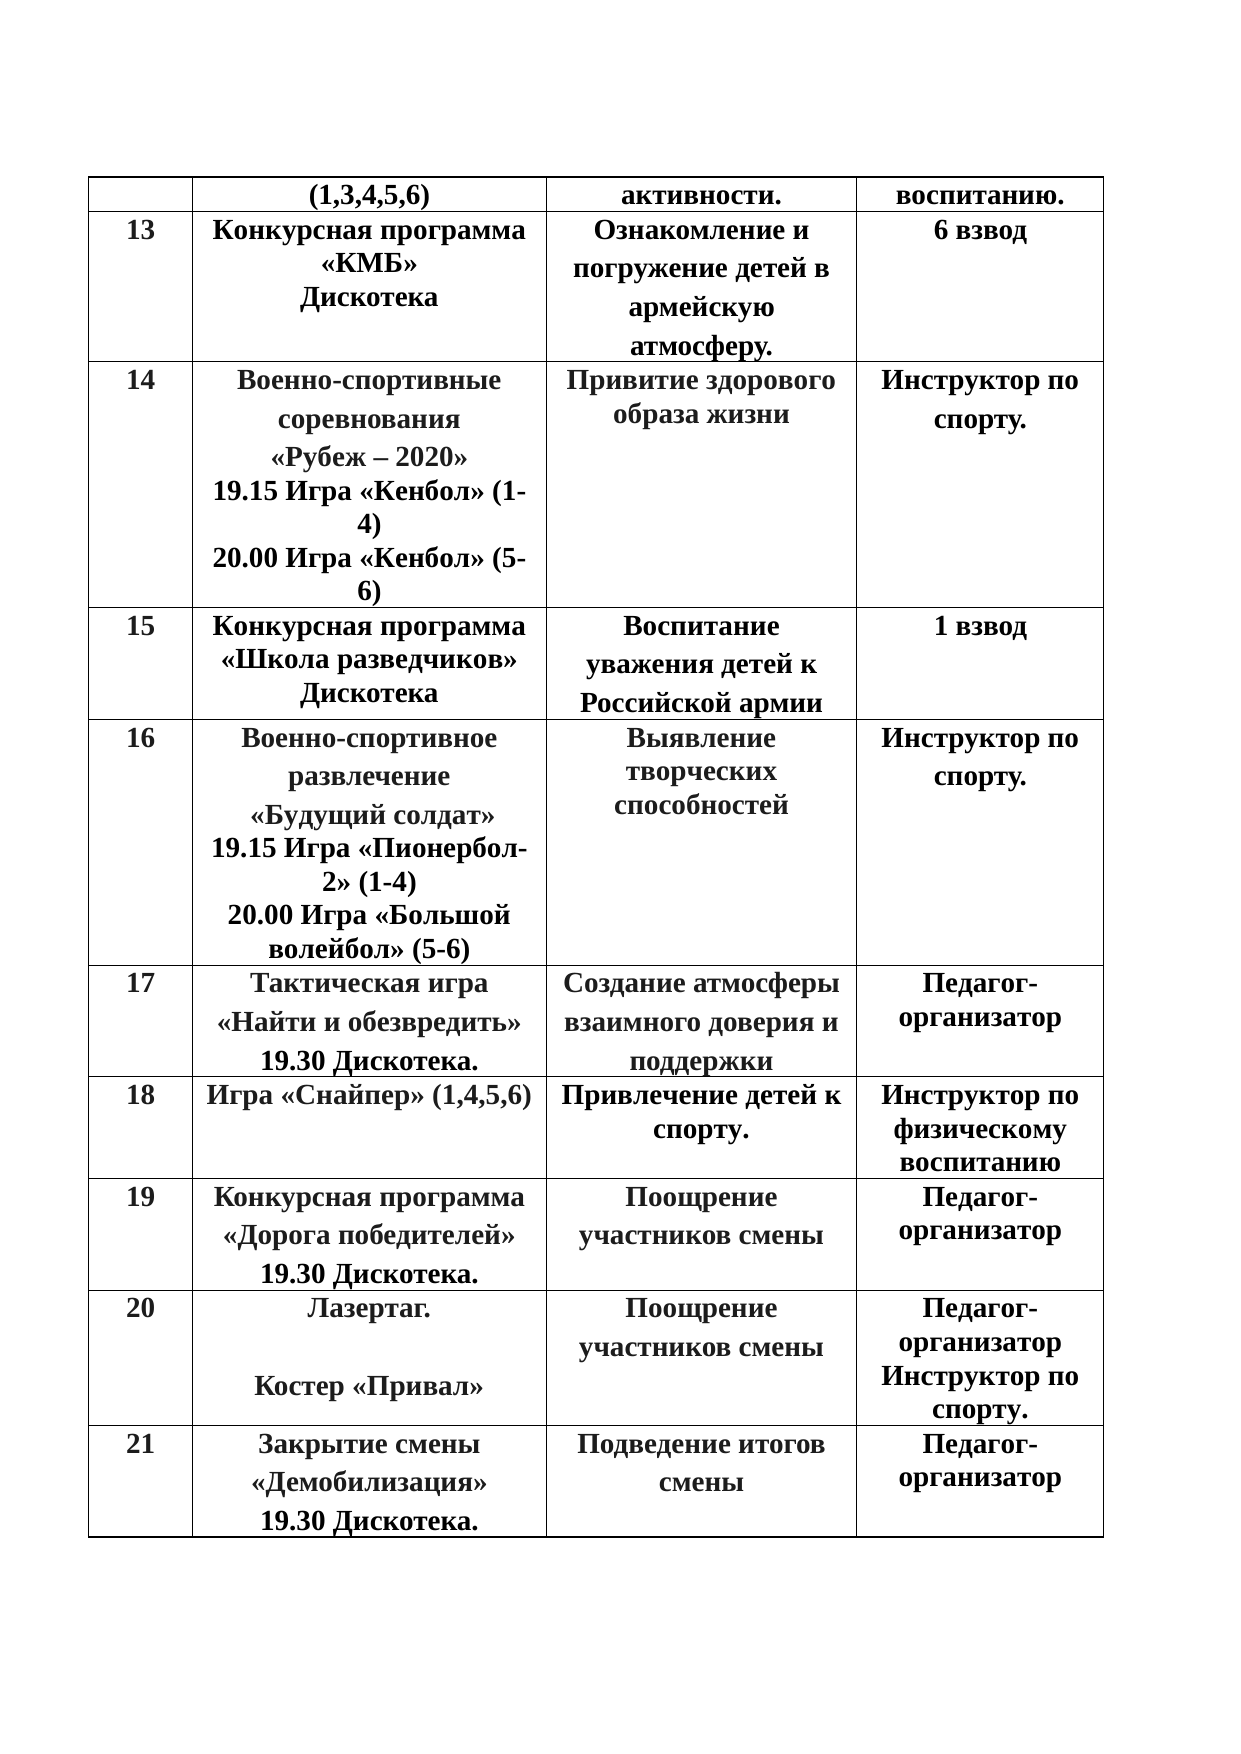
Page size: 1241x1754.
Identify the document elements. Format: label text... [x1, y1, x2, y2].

table_cell Тактическая игра «Найти и обезвредить» 19.30 Дискотека. [193, 966, 546, 1076]
table_cell Игра «Снайпер» (1,4,5,6) [193, 1077, 546, 1178]
table_cell Инструктор по физическому воспитанию [857, 1077, 1103, 1178]
table_cell Инструктор по спорту. [857, 362, 1103, 607]
table_cell Конкурсная программа «КМБ» Дискотека [193, 212, 546, 361]
table_cell 15 [89, 608, 192, 719]
table_cell 16 [89, 720, 192, 964]
table_cell 20 [89, 1291, 192, 1425]
table_cell Лазертаг. Костер «Привал» [193, 1291, 546, 1425]
table_cell Педагог-организатор [857, 1179, 1103, 1289]
table_cell 1 взвод [857, 608, 1103, 719]
table_cell Ознакомление и погружение детей в армейскую атмосферу. [547, 212, 856, 361]
table_cell 21 [89, 1426, 192, 1536]
table_cell Привлечение детей к спорту. [547, 1077, 856, 1178]
table_cell Военно-спортивные соревнования «Рубеж – 2020» 19.15 Игра «Кенбол» (1-4) 20.00 Игра «Кенбол» (5-6) [193, 362, 546, 607]
table_cell Конкурсная программа «Школа разведчиков» Дискотека [193, 608, 546, 719]
table_cell 14 [89, 362, 192, 607]
table_cell 17 [89, 966, 192, 1076]
table_cell [89, 178, 192, 211]
table_cell Выявление творческих способностей [547, 720, 856, 964]
table_cell Педагог-организатор Инструктор по спорту. [857, 1291, 1103, 1425]
table_cell 18 [89, 1077, 192, 1178]
table_cell Подведение итогов смены [547, 1426, 856, 1536]
table_cell Закрытие смены «Демобилизация» 19.30 Дискотека. [193, 1426, 546, 1536]
table_cell 13 [89, 212, 192, 361]
table_cell 19 [89, 1179, 192, 1289]
table_cell воспитанию. [857, 178, 1103, 211]
table_cell 6 взвод [857, 212, 1103, 361]
table_cell Педагог-организатор [857, 966, 1103, 1076]
table_cell Педагог-организатор [857, 1426, 1103, 1536]
table_cell Конкурсная программа «Дорога победителей» 19.30 Дискотека. [193, 1179, 546, 1289]
table_cell Поощрение участников смены [547, 1291, 856, 1425]
table_cell Инструктор по спорту. [857, 720, 1103, 964]
table_cell Создание атмосферы взаимного доверия и поддержки [547, 966, 856, 1076]
table_cell Воспитание уважения детей к Российской армии [547, 608, 856, 719]
table_cell активности. [547, 178, 856, 211]
table_cell Военно-спортивное развлечение «Будущий солдат» 19.15 Игра «Пионербол-2» (1-4) 20.00 Игра «Большой волейбол» (5-6) [193, 720, 546, 964]
table_cell Привитие здорового образа жизни [547, 362, 856, 607]
table_cell Поощрение участников смены [547, 1179, 856, 1289]
table_cell (1,3,4,5,6) [193, 178, 546, 211]
